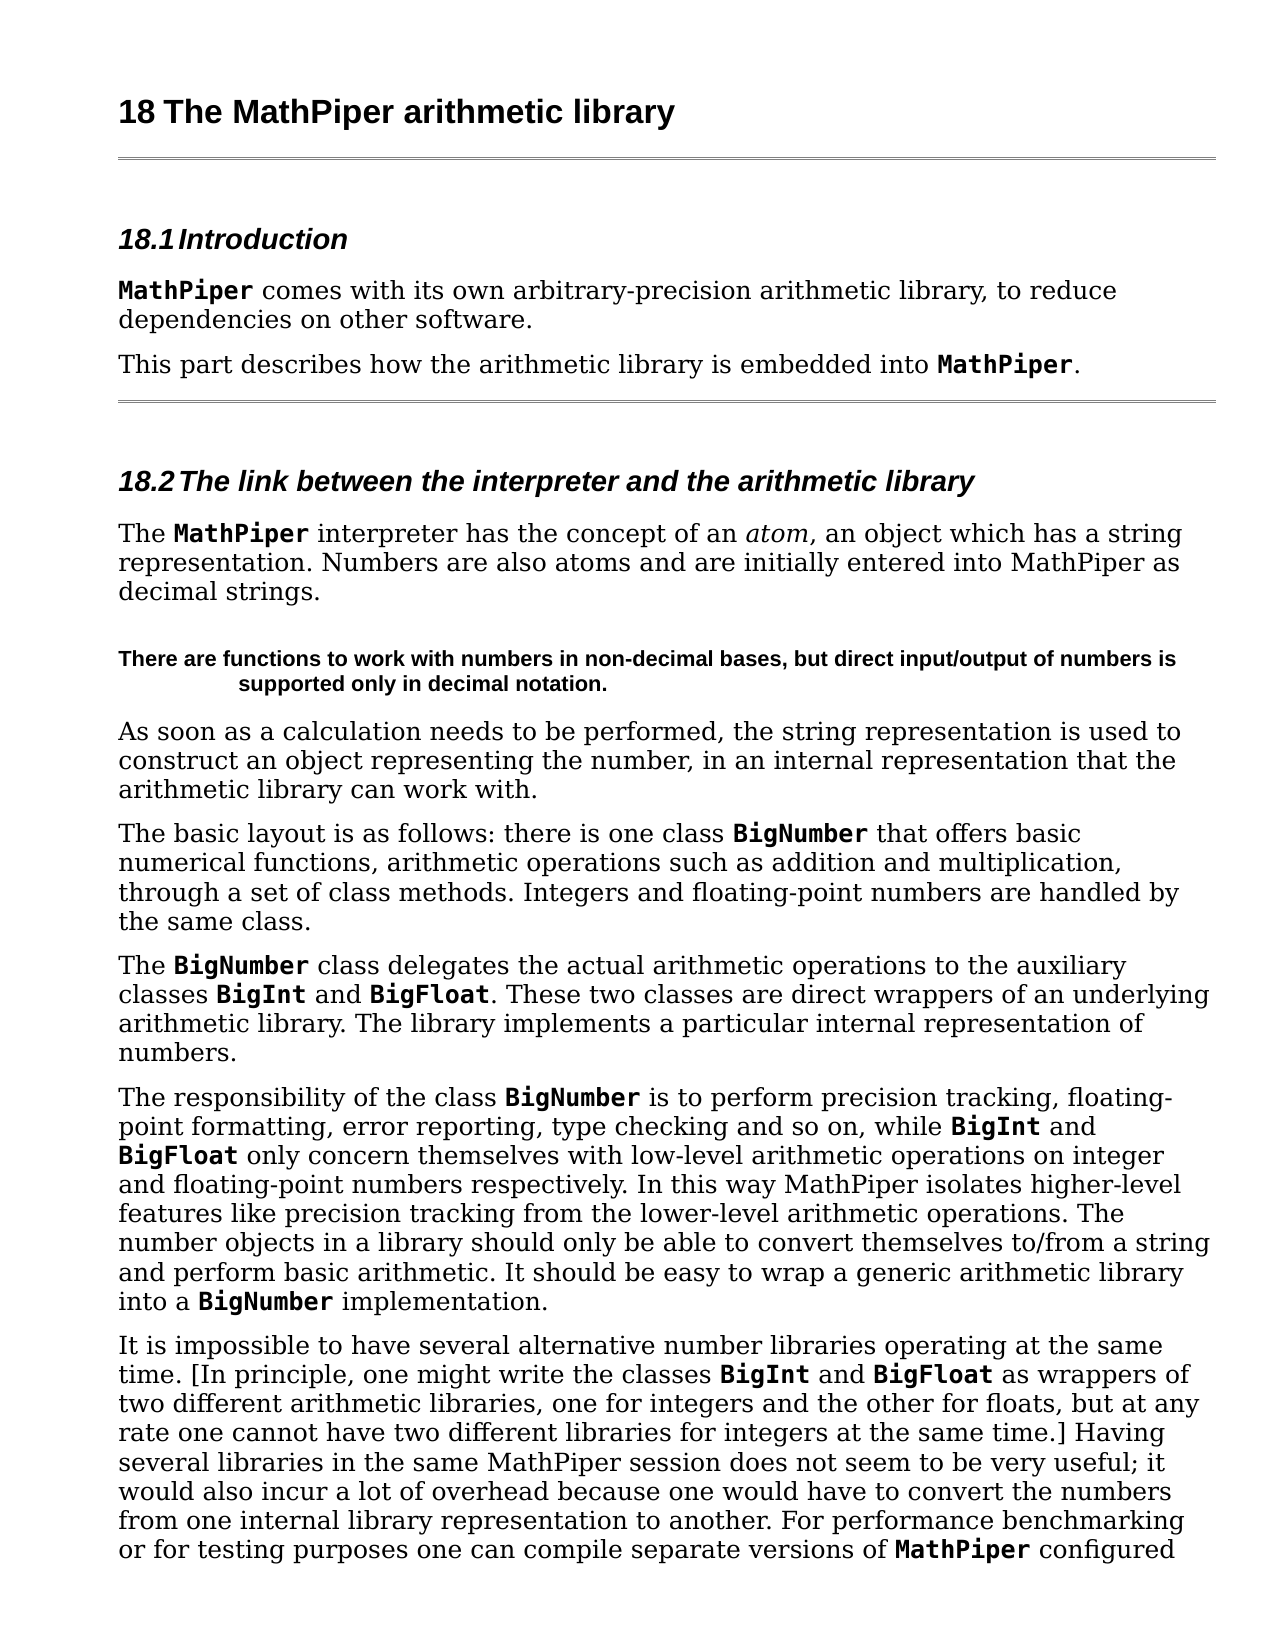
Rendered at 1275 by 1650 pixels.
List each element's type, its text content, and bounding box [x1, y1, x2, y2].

text MathPiper comes with its own arbitrary-precision arithmetic library, to reduce dependencies on other software. [118, 277, 1216, 335]
text The basic layout is as follows: there is one class BigNumber that offers basic numerical functions, arithmetic operations such as addition and multiplication, through a set of class methods. Integers and floating-point numbers are handled by the same class. [118, 819, 1216, 936]
text The responsibility of the class BigNumber is to perform precision tracking, floating-point formatting, error reporting, type checking and so on, while BigInt and BigFloat only concern themselves with low-level arithmetic operations on integer and floating-point numbers respectively. In this way MathPiper isolates higher-level features like precision tracking from the lower-level arithmetic operations. The number objects in a library should only be able to convert themselves to/from a string and perform basic arithmetic. It should be easy to wrap a generic arithmetic library into a BigNumber implementation. [118, 1083, 1216, 1316]
text It is impossible to have several alternative number libraries operating at the same time. [In principle, one might write the classes BigInt and BigFloat as wrappers of two different arithmetic libraries, one for integers and the other for floats, but at any rate one cannot have two different libraries for integers at the same time.] Having several libraries in the same MathPiper session does not seem to be very useful; it would also incur a lot of overhead because one would have to convert the numbers from one internal library representation to another. For performance benchmarking or for testing purposes one can compile separate versions of MathPiper configured [118, 1331, 1216, 1564]
subtitle There are functions to work with numbers in non-decimal bases, but direct input/output of numbers is supported only in decimal notation. [118, 646, 1216, 696]
subtitle The link between the interpreter and the arithmetic library [118, 464, 1216, 498]
subtitle The MathPiper arithmetic library [118, 92, 1216, 131]
text As soon as a calculation needs to be performed, the string representation is used to construct an object representing the number, in an internal representation that the arithmetic library can work with. [118, 717, 1216, 804]
text This part describes how the arithmetic library is embedded into MathPiper. [118, 350, 1216, 379]
text The BigNumber class delegates the actual arithmetic operations to the auxiliary classes BigInt and BigFloat. These two classes are direct wrappers of an underlying arithmetic library. The library implements a particular internal representation of numbers. [118, 951, 1216, 1068]
subtitle Introduction [118, 222, 1216, 256]
text The MathPiper interpreter has the concept of an atom, an object which has a string representation. Numbers are also atoms and are initially entered into MathPiper as decimal strings. [118, 519, 1216, 606]
